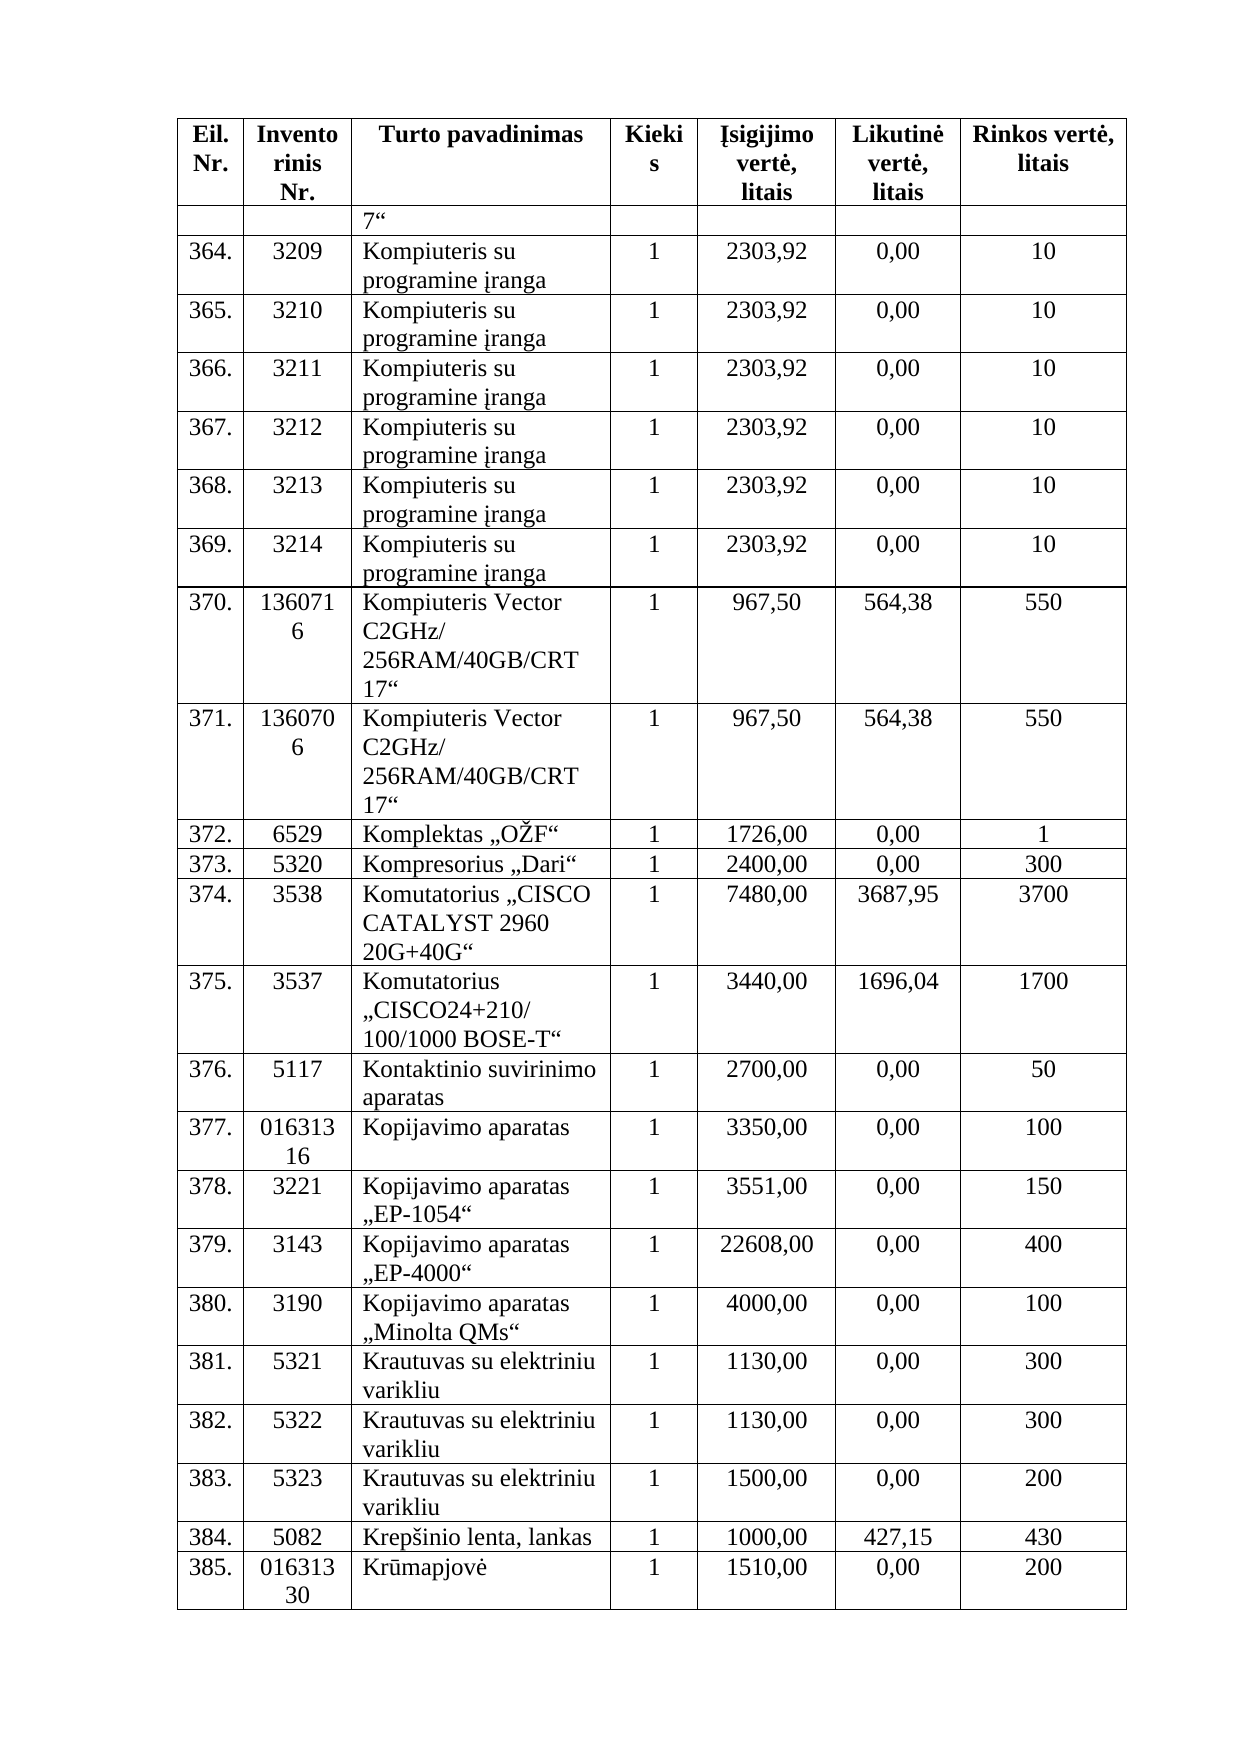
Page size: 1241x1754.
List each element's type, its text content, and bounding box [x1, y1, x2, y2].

table_cell Kompiuteris su programine įranga [352, 470, 610, 528]
table_cell 5323 [244, 1464, 351, 1521]
table_cell 3700 [961, 879, 1126, 965]
table_cell 1 [611, 1112, 697, 1170]
table_cell 5320 [244, 849, 351, 878]
table_header Įsigijimo vertė, litais [698, 119, 835, 205]
table_cell 2303,92 [698, 353, 835, 411]
table_cell 1130,00 [698, 1346, 835, 1404]
table_cell 1 [611, 295, 697, 352]
table_cell 0,00 [836, 1054, 960, 1111]
table_cell Kompiuteris su programine įranga [352, 412, 610, 469]
table_cell Komplektas „OŽF“ [352, 820, 610, 848]
table_cell Kontaktinio suvirinimo aparatas [352, 1054, 610, 1111]
table_cell 1 [611, 1552, 697, 1609]
table_cell 1 [611, 353, 697, 411]
table_cell 2400,00 [698, 849, 835, 878]
table_cell 427,15 [836, 1522, 960, 1551]
table_cell 1 [611, 529, 697, 586]
table_cell 364. [178, 236, 243, 294]
table_cell 550 [961, 704, 1126, 818]
table_cell 0,00 [836, 412, 960, 469]
table_cell 1360716 [244, 588, 351, 702]
table_cell 3687,95 [836, 879, 960, 965]
table_cell Krautuvas su elektriniu varikliu [352, 1464, 610, 1521]
table_cell 3211 [244, 353, 351, 411]
table_cell 1 [611, 1054, 697, 1111]
table_cell 370. [178, 588, 243, 702]
table_cell Kompiuteris su programine įranga [352, 236, 610, 294]
table_cell 5117 [244, 1054, 351, 1111]
table_cell 200 [961, 1552, 1126, 1609]
table_cell 0,00 [836, 470, 960, 528]
table_cell 1000,00 [698, 1522, 835, 1551]
table_cell 3537 [244, 966, 351, 1053]
table_cell Kopijavimo aparatas „Minolta QMs“ [352, 1288, 610, 1345]
table_cell Kompiuteris Vector C2GHz/ 256RAM/40GB/CRT 17“ [352, 588, 610, 702]
table_cell 10 [961, 529, 1126, 586]
table_cell 1 [611, 236, 697, 294]
table_cell 1696,04 [836, 966, 960, 1053]
table_cell 3210 [244, 295, 351, 352]
table_cell Kompiuteris su programine įranga [352, 353, 610, 411]
table_cell 0,00 [836, 295, 960, 352]
table_cell 369. [178, 529, 243, 586]
table_cell 967,50 [698, 704, 835, 818]
table_cell 368. [178, 470, 243, 528]
table_cell 10 [961, 295, 1126, 352]
table_cell 0,00 [836, 1552, 960, 1609]
table_cell Kompiuteris su programine įranga [352, 529, 610, 586]
table_cell 10 [961, 412, 1126, 469]
table_cell Kopijavimo aparatas [352, 1112, 610, 1170]
table_cell 7480,00 [698, 879, 835, 965]
table_cell 0,00 [836, 529, 960, 586]
table_cell 2303,92 [698, 236, 835, 294]
table_cell Kopijavimo aparatas „EP-1054“ [352, 1171, 610, 1228]
table_cell 0,00 [836, 820, 960, 848]
table_cell 1 [611, 704, 697, 818]
table_cell 2303,92 [698, 412, 835, 469]
table_cell 1 [611, 1522, 697, 1551]
table_cell 1 [611, 470, 697, 528]
table_cell Kompiuteris Vector C2GHz/ 256RAM/40GB/CRT 17“ [352, 704, 610, 818]
table_cell 2303,92 [698, 470, 835, 528]
table_cell 1 [611, 1464, 697, 1521]
table_cell 1510,00 [698, 1552, 835, 1609]
table_cell 1 [611, 820, 697, 848]
table_cell 5321 [244, 1346, 351, 1404]
table_cell 2700,00 [698, 1054, 835, 1111]
table_cell 5322 [244, 1405, 351, 1462]
table_cell 1 [961, 820, 1126, 848]
table_cell 150 [961, 1171, 1126, 1228]
table_cell 0,00 [836, 1288, 960, 1345]
table_cell 372. [178, 820, 243, 848]
table_cell 0,00 [836, 1229, 960, 1287]
table_cell 967,50 [698, 588, 835, 702]
table_cell 5082 [244, 1522, 351, 1551]
table_cell 1500,00 [698, 1464, 835, 1521]
table_cell 200 [961, 1464, 1126, 1521]
table_cell 3209 [244, 236, 351, 294]
table_cell 1 [611, 1288, 697, 1345]
table_cell Komutatorius „CISCO CATALYST 2960 20G+40G“ [352, 879, 610, 965]
table_cell 382. [178, 1405, 243, 1462]
table_cell 0,00 [836, 1464, 960, 1521]
table_cell 1 [611, 588, 697, 702]
table_cell 0,00 [836, 1405, 960, 1462]
table_cell 384. [178, 1522, 243, 1551]
table_cell 378. [178, 1171, 243, 1228]
table_cell Krautuvas su elektriniu varikliu [352, 1405, 610, 1462]
table_cell 377. [178, 1112, 243, 1170]
table_cell 366. [178, 353, 243, 411]
table_cell 7“ [352, 206, 610, 235]
table_cell 381. [178, 1346, 243, 1404]
table_cell 100 [961, 1112, 1126, 1170]
table_cell 375. [178, 966, 243, 1053]
table_header Inventorinis Nr. [244, 119, 351, 205]
table_cell 6529 [244, 820, 351, 848]
table_cell Krūmapjovė [352, 1552, 610, 1609]
table_cell 100 [961, 1288, 1126, 1345]
table_cell 430 [961, 1522, 1126, 1551]
table_cell 0,00 [836, 849, 960, 878]
table_cell 3212 [244, 412, 351, 469]
table_header Likutinė vertė, litais [836, 119, 960, 205]
table_cell 1 [611, 1171, 697, 1228]
table_cell 300 [961, 1346, 1126, 1404]
table_cell Kompresorius „Dari“ [352, 849, 610, 878]
table_cell 383. [178, 1464, 243, 1521]
table_header Rinkos vertė, litais [961, 119, 1126, 205]
table_cell 1 [611, 412, 697, 469]
table_cell 01631330 [244, 1552, 351, 1609]
table_cell 3538 [244, 879, 351, 965]
table_cell 0,00 [836, 353, 960, 411]
table_cell 3143 [244, 1229, 351, 1287]
table_cell 3190 [244, 1288, 351, 1345]
table_cell 3551,00 [698, 1171, 835, 1228]
table_cell 10 [961, 353, 1126, 411]
table_cell 380. [178, 1288, 243, 1345]
table_cell 22608,00 [698, 1229, 835, 1287]
table_cell 2303,92 [698, 295, 835, 352]
table_cell 379. [178, 1229, 243, 1287]
table_cell 3213 [244, 470, 351, 528]
table_cell 01631316 [244, 1112, 351, 1170]
table_cell 3214 [244, 529, 351, 586]
table_cell 1 [611, 1346, 697, 1404]
table_cell 1 [611, 1405, 697, 1462]
table_cell 564,38 [836, 588, 960, 702]
table_cell 50 [961, 1054, 1126, 1111]
table_cell [836, 206, 960, 235]
table_cell 0,00 [836, 1346, 960, 1404]
table_cell 0,00 [836, 236, 960, 294]
table_header Kiekis [611, 119, 697, 205]
table_cell 1 [611, 966, 697, 1053]
table_cell [698, 206, 835, 235]
table_cell 376. [178, 1054, 243, 1111]
table_cell 3440,00 [698, 966, 835, 1053]
table_cell 10 [961, 470, 1126, 528]
table_cell 2303,92 [698, 529, 835, 586]
table_cell 1 [611, 879, 697, 965]
table_cell 3350,00 [698, 1112, 835, 1170]
table_cell 3221 [244, 1171, 351, 1228]
table_cell [961, 206, 1126, 235]
table_cell Krautuvas su elektriniu varikliu [352, 1346, 610, 1404]
table_cell 0,00 [836, 1171, 960, 1228]
table_cell Komutatorius „CISCO24+210/ 100/1000 BOSE-T“ [352, 966, 610, 1053]
table_cell 0,00 [836, 1112, 960, 1170]
table_cell 365. [178, 295, 243, 352]
table_cell Kopijavimo aparatas „EP-4000“ [352, 1229, 610, 1287]
table_header Turto pavadinimas [352, 119, 610, 205]
table_cell 564,38 [836, 704, 960, 818]
table_cell 1700 [961, 966, 1126, 1053]
table_header Eil. Nr. [178, 119, 243, 205]
table_cell 1130,00 [698, 1405, 835, 1462]
table_cell 300 [961, 849, 1126, 878]
table_cell [178, 206, 243, 235]
table_cell 4000,00 [698, 1288, 835, 1345]
table_cell [244, 206, 351, 235]
table_cell 385. [178, 1552, 243, 1609]
table_cell 400 [961, 1229, 1126, 1287]
table_cell 1360706 [244, 704, 351, 818]
table_cell Krepšinio lenta, lankas [352, 1522, 610, 1551]
table_cell 371. [178, 704, 243, 818]
table_cell 1 [611, 849, 697, 878]
table_cell 550 [961, 588, 1126, 702]
table_cell Kompiuteris su programine įranga [352, 295, 610, 352]
table_cell 1 [611, 1229, 697, 1287]
table_cell 367. [178, 412, 243, 469]
table_cell 374. [178, 879, 243, 965]
table_cell 373. [178, 849, 243, 878]
table_cell 300 [961, 1405, 1126, 1462]
table_cell 10 [961, 236, 1126, 294]
table_cell [611, 206, 697, 235]
table_cell 1726,00 [698, 820, 835, 848]
